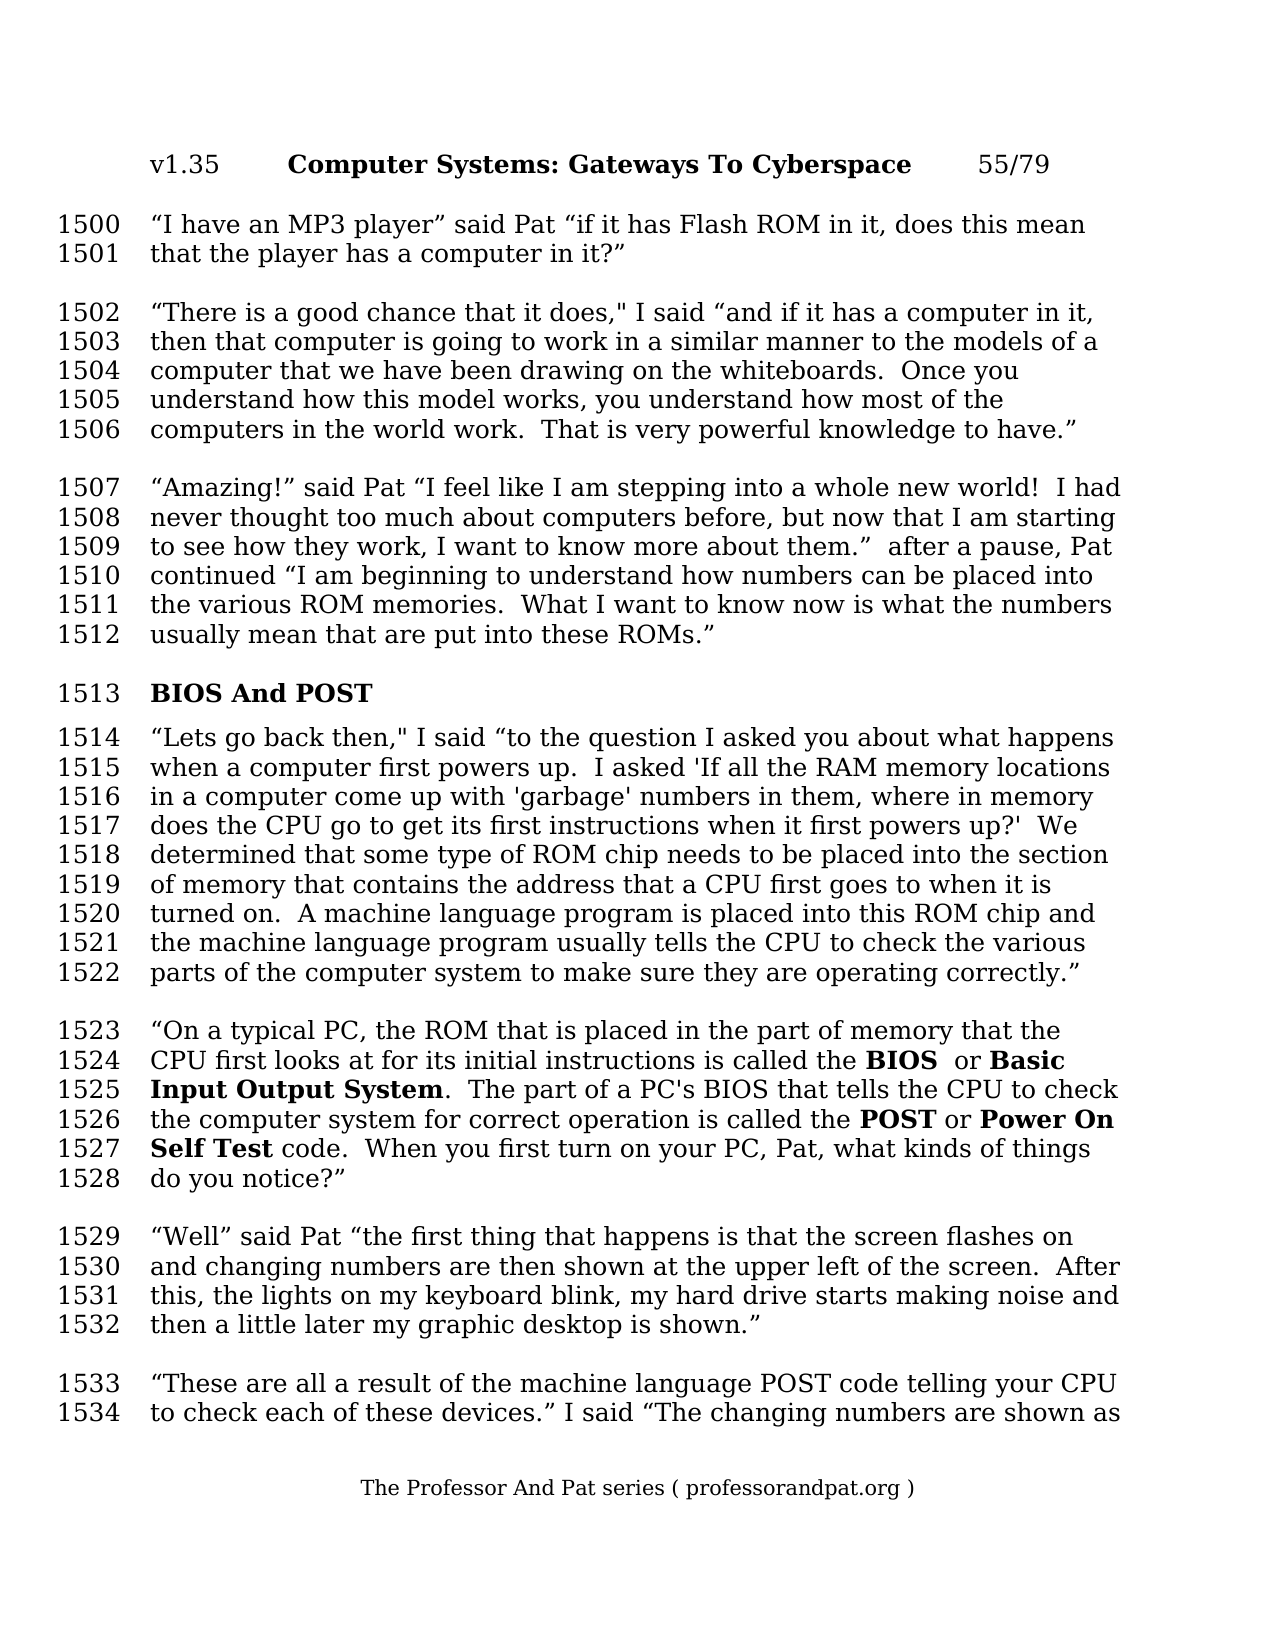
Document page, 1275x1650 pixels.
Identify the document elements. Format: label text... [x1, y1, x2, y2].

text “I have an MP3 player” said Pat “if it has Flash ROM in it, does this mean that the player has a computer in it?” [150, 210, 1125, 268]
subtitle BIOS And POST [150, 679, 1125, 708]
text “Lets go back then," I said “to the question I asked you about what happens when a computer first powers up. I asked 'If all the RAM memory locations in a computer come up with 'garbage' numbers in them, where in memory does the CPU go to get its first instructions when it first powers up?' We determined that some type of ROM chip needs to be placed into the section of memory that contains the address that a CPU first goes to when it is turned on. A machine language program is placed into this ROM chip and the machine language program usually tells the CPU to check the various parts of the computer system to make sure they are operating correctly.” [150, 723, 1125, 987]
text “Amazing!” said Pat “I feel like I am stepping into a whole new world! I had never thought too much about computers before, but now that I am starting to see how they work, I want to know more about them.” after a pause, Pat continued “I am beginning to understand how numbers can be placed into the various ROM memories. What I want to know now is what the numbers usually mean that are put into these ROMs.” [150, 473, 1125, 649]
text “On a typical PC, the ROM that is placed in the part of memory that the CPU first looks at for its initial instructions is called the BIOS or Basic Input Output System. The part of a PC's BIOS that tells the CPU to check the computer system for correct operation is called the POST or Power On Self Test code. When you first turn on your PC, Pat, what kinds of things do you notice?” [150, 1016, 1125, 1193]
text “Well” said Pat “the first thing that happens is that the screen flashes on and changing numbers are then shown at the upper left of the screen. After this, the lights on my keyboard blink, my hard drive starts making noise and then a little later my graphic desktop is shown.” [150, 1222, 1125, 1339]
text “These are all a result of the machine language POST code telling your CPU to check each of these devices.” I said “The changing numbers are shown as [150, 1369, 1125, 1427]
text “There is a good chance that it does," I said “and if it has a computer in it, then that computer is going to work in a similar manner to the models of a computer that we have been drawing on the whiteboards. Once you understand how this model works, you understand how most of the computers in the world work. That is very powerful knowledge to have.” [150, 298, 1125, 444]
